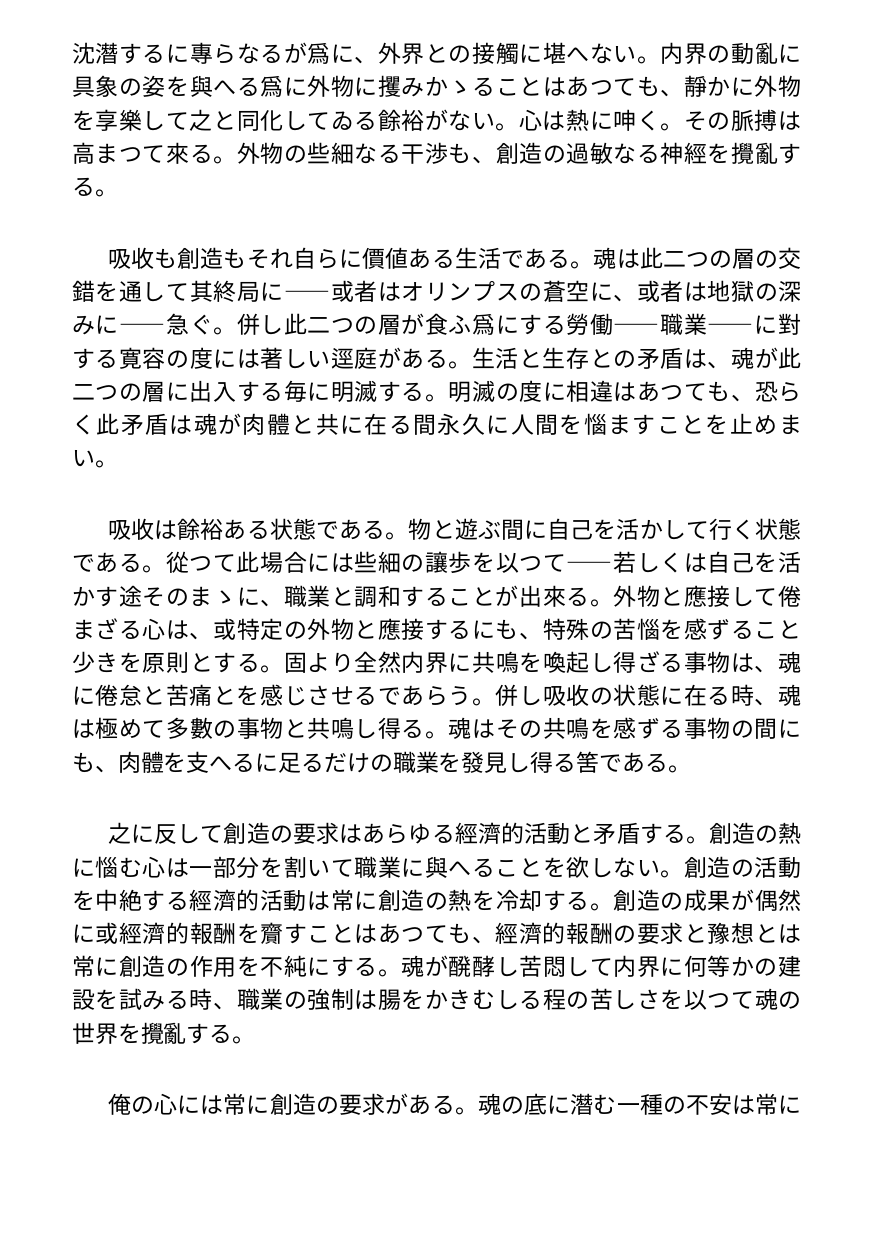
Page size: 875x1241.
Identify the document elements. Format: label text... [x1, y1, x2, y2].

text 吸收は餘裕ある状態である。物と遊ぶ間に自己を活かして行く状態である。從つて此場合には些細の讓歩を以つて――若しくは自己を活かす途そのまゝに、職業と調和することが出來る。外物と應接して倦まざる心は、或特定の外物と應接するにも、特殊の苦惱を感ずること少きを原則とする。固より全然内界に共鳴を喚起し得ざる事物は、魂に倦怠と苦痛とを感じさせるであらう。併し吸收の状態に在る時、魂は極めて多數の事物と共鳴し得る。魂はその共鳴を感ずる事物の間にも、肉體を支へるに足るだけの職業を發見し得る筈である。 [72, 512, 802, 778]
text 沈潛するに專らなるが爲に、外界との接觸に堪へない。内界の動亂に具象の姿を與へる爲に外物に攫みかゝることはあつても、靜かに外物を享樂して之と同化してゐる餘裕がない。心は熱に呻く。その脈搏は高まつて來る。外物の些細なる干渉も、創造の過敏なる神經を攪亂する。 [72, 36, 802, 202]
text 吸收も創造もそれ自らに價値ある生活である。魂は此二つの層の交錯を通して其終局に――或者はオリンプスの蒼空に、或者は地獄の深みに――急ぐ。併し此二つの層が食ふ爲にする勞働――職業――に對する寛容の度には著しい逕庭がある。生活と生存との矛盾は、魂が此二つの層に出入する毎に明滅する。明滅の度に相違はあつても、恐らく此矛盾は魂が肉體と共に在る間永久に人間を惱ますことを止めまい。 [72, 241, 802, 473]
text 俺の心には常に創造の要求がある。魂の底に潛む一種の不安は常に [72, 1087, 802, 1121]
text 之に反して創造の要求はあらゆる經濟的活動と矛盾する。創造の熱に惱む心は一部分を割いて職業に與へることを欲しない。創造の活動を中絶する經濟的活動は常に創造の熱を冷却する。創造の成果が偶然に或經濟的報酬を齎すことはあつても、經濟的報酬の要求と豫想とは常に創造の作用を不純にする。魂が醗酵し苦悶して内界に何等かの建設を試みる時、職業の強制は腸をかきむしる程の苦しさを以つて魂の世界を攪亂する。 [72, 816, 802, 1049]
